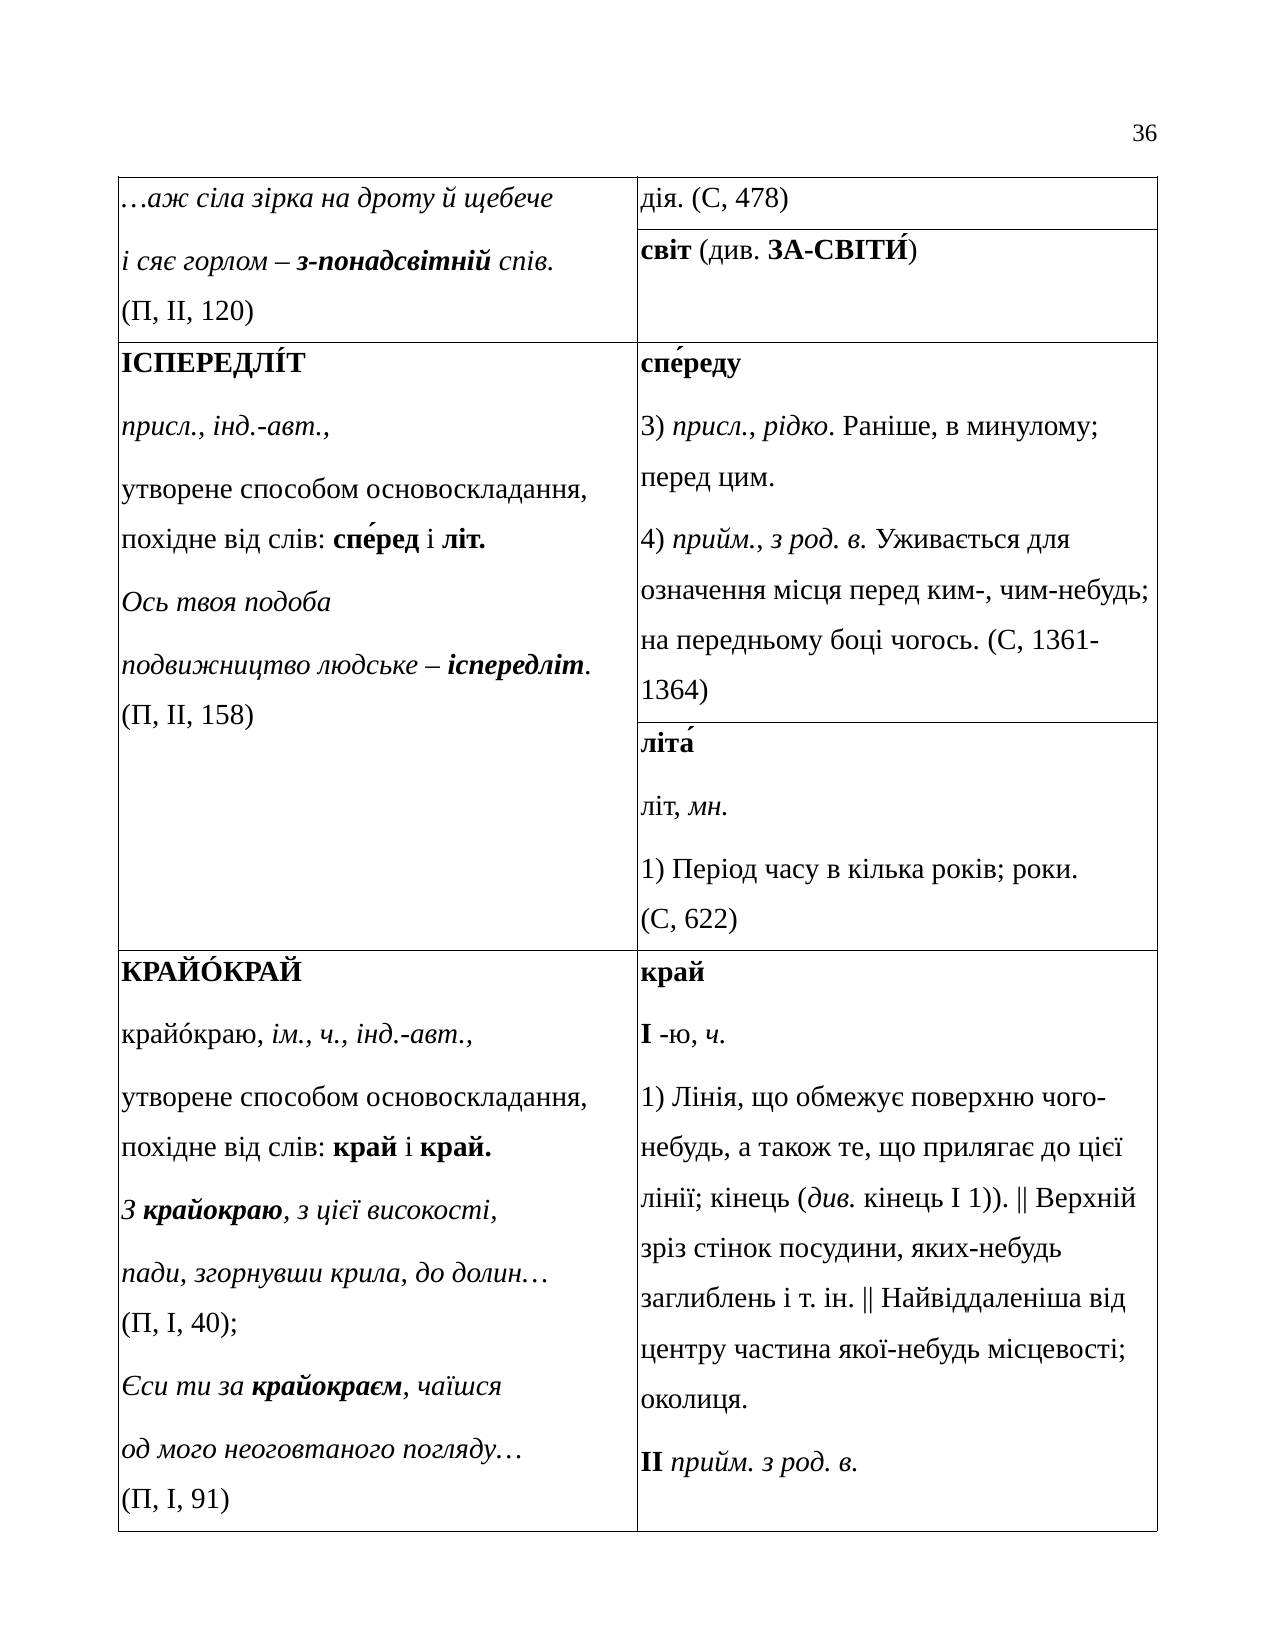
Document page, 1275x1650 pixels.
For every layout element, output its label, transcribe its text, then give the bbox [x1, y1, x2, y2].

table_cell дія. (С, 478) [638, 178, 1157, 229]
table_cell край I -ю, ч. 1) Лінія, що обмежує поверхню чого-небудь, а також те, що прилягає до цієї лінії; кінець (див. кінець I 1)). || Верхній зріз стінок посудини, яких-небудь заглиблень і т. ін. || Найвіддаленіша від центру частина якої-небудь місцевості; околиця. II прийм. з род. в. [638, 951, 1157, 1531]
table_cell світ (див. ЗА-СВІТИ́) [638, 230, 1157, 342]
table_cell спе́реду 3) присл., рідко. Раніше, в минулому; перед цим. 4) прийм., з род. в. Уживається для означення місця перед ким-, чим-небудь; на передньому боці чогось. (С, 1361-1364) [638, 343, 1157, 722]
table_cell літа́ літ, мн. 1) Період часу в кілька років; роки. (С, 622) [638, 723, 1157, 950]
table_cell КРАЙÓКРАЙ крайóкраю, ім., ч., інд.-авт., утворене способом основоскладання, похідне від слів: край і край. З крайокраю, з цієї високості, пади, згорнувши крила, до долин… (П, І, 40); Єси ти за крайокраєм, чаїшся од мого неоговтаного погляду… (П, І, 91) [119, 951, 637, 1531]
table_cell …аж сіла зірка на дроту й щебече і сяє горлом – з-понадсвітній спів. (П, ІІ, 120) [119, 178, 637, 342]
table_cell ІСПЕРЕДЛÍТ присл., інд.-авт., утворене способом основоскладання, похідне від слів: спе́ред і літ. Ось твоя подоба подвижництво людське – іспередліт. (П, ІІ, 158) [119, 343, 637, 950]
